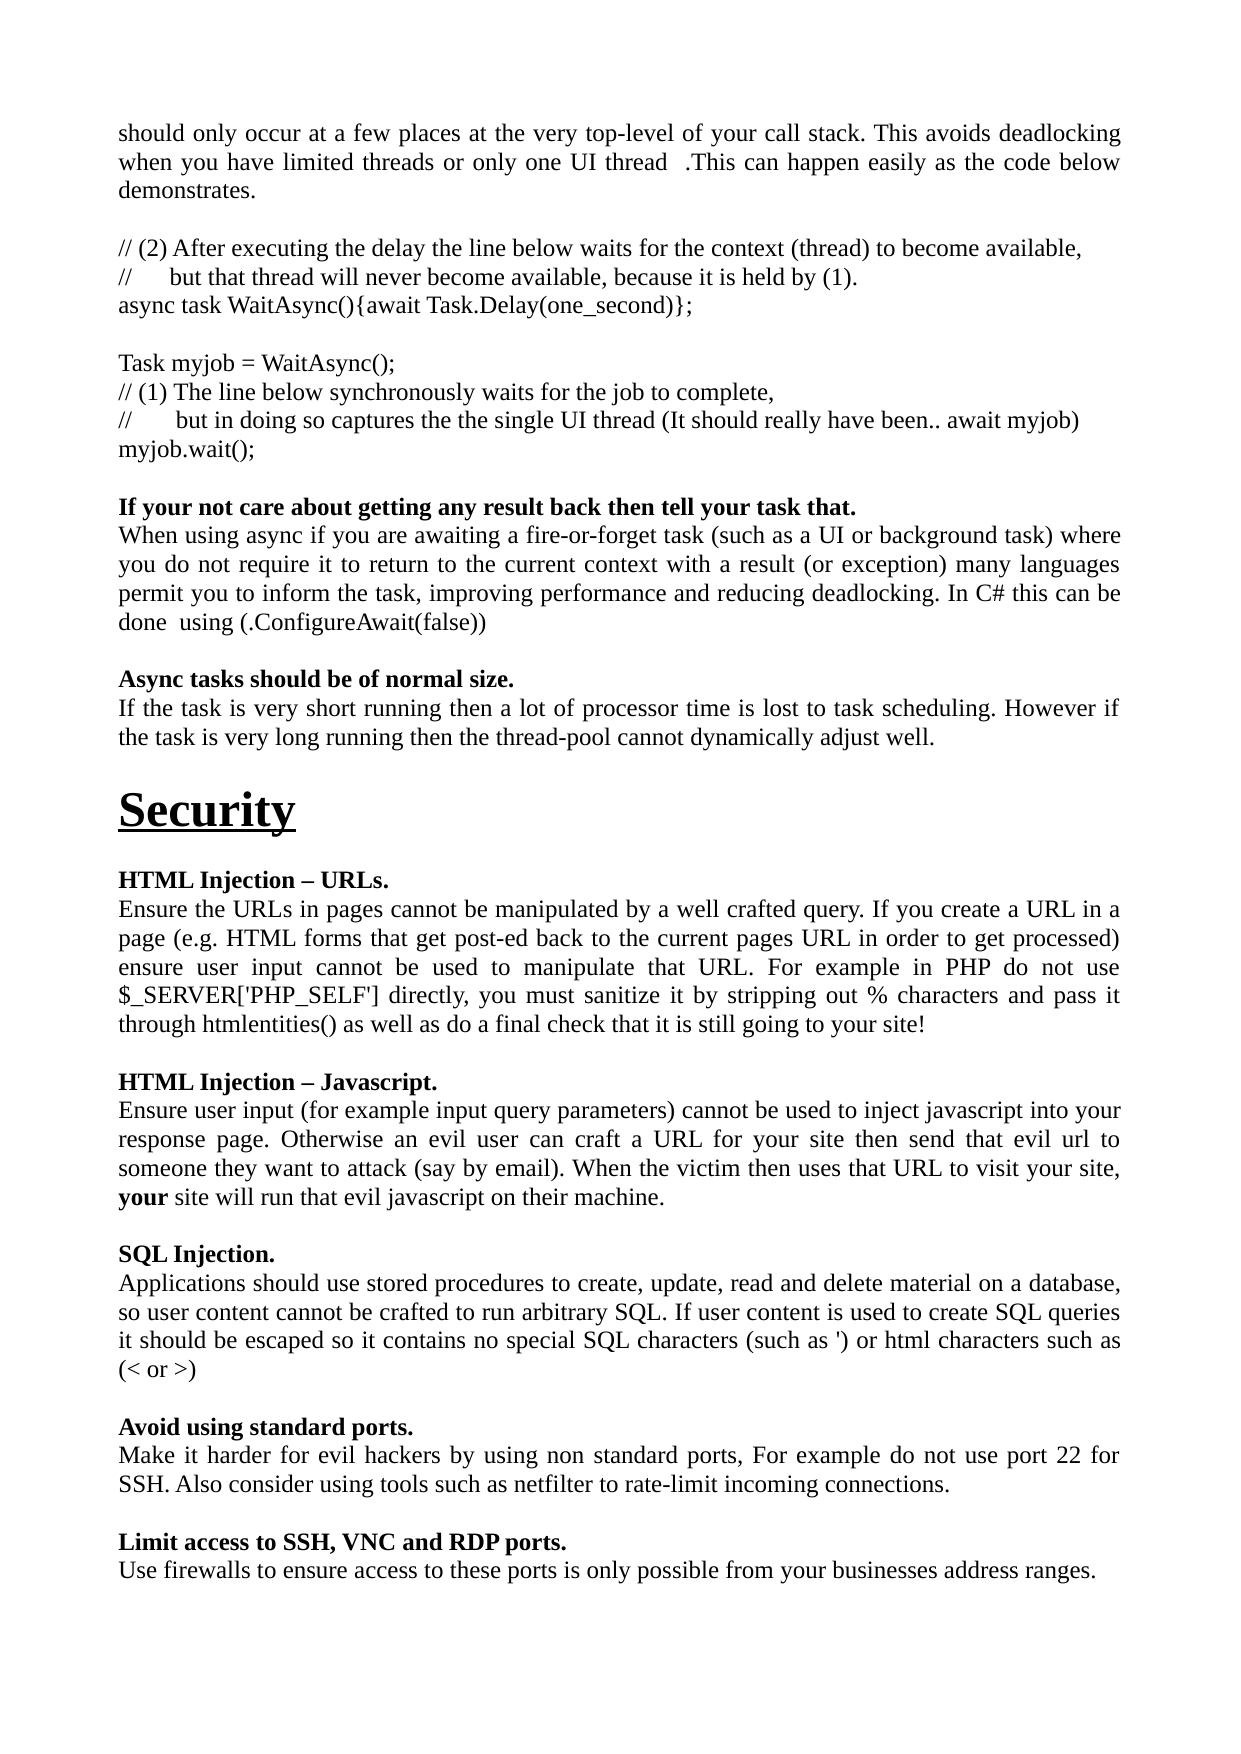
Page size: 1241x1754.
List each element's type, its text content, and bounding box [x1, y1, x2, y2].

text If the task is very short running then a lot of processor time is lost to task scheduling. However if the task is very long running then the thread-pool cannot dynamically adjust well. [118, 693, 1122, 751]
text Async tasks should be of normal size. [118, 664, 1122, 693]
text Use firewalls to ensure access to these ports is only possible from your businesses address ranges. [118, 1556, 1122, 1584]
text Make it harder for evil hackers by using non standard ports, For example do not use port 22 for SSH. Also consider using tools such as netfilter to rate-limit incoming connections. [118, 1441, 1122, 1498]
text // but that thread will never become available, because it is held by (1). [118, 262, 1122, 291]
text async task WaitAsync(){await Task.Delay(one_second)}; [118, 291, 1122, 319]
text Limit access to SSH, VNC and RDP ports. [118, 1527, 1122, 1556]
text Avoid using standard ports. [118, 1412, 1122, 1441]
text When using async if you are awaiting a fire-or-forget task (such as a UI or background task) where you do not require it to return to the current context with a result (or exception) many languages permit you to inform the task, improving performance and reducing deadlocking. In C# this can be done using (.ConfigureAwait(false)) [118, 521, 1122, 636]
text HTML Injection – URLs. [118, 866, 1122, 894]
text Ensure the URLs in pages cannot be manipulated by a well crafted query. If you create a URL in a page (e.g. HTML forms that get post-ed back to the current pages URL in order to get processed) ensure user input cannot be used to manipulate that URL. For example in PHP do not use $_SERVER['PHP_SELF'] directly, you must sanitize it by stripping out % characters and pass it through htmlentities() as well as do a final check that it is still going to your site! [118, 894, 1122, 1038]
text should only occur at a few places at the very top-level of your call stack. This avoids deadlocking when you have limited threads or only one UI thread .This can happen easily as the code below demonstrates. [118, 118, 1122, 204]
text Applications should use stored procedures to create, update, read and delete material on a database, so user content cannot be crafted to run arbitrary SQL. If user content is used to create SQL queries it should be escaped so it contains no special SQL characters (such as ') or html characters such as (< or >) [118, 1268, 1122, 1383]
text If your not care about getting any result back then tell your task that. [118, 492, 1122, 521]
text // but in doing so captures the the single UI thread (It should really have been.. await myjob) [118, 406, 1122, 434]
text // (2) After executing the delay the line below waits for the context (thread) to become available, [118, 233, 1122, 262]
text HTML Injection – Javascript. [118, 1067, 1122, 1096]
text Security [118, 779, 1122, 837]
text SQL Injection. [118, 1239, 1122, 1268]
text // (1) The line below synchronously waits for the job to complete, [118, 377, 1122, 406]
text Task myjob = WaitAsync(); [118, 348, 1122, 377]
text Ensure user input (for example input query parameters) cannot be used to inject javascript into your response page. Otherwise an evil user can craft a URL for your site then send that evil url to someone they want to attack (say by email). When the victim then uses that URL to visit your site, your site will run that evil javascript on their machine. [118, 1096, 1122, 1211]
text myjob.wait(); [118, 434, 1122, 463]
